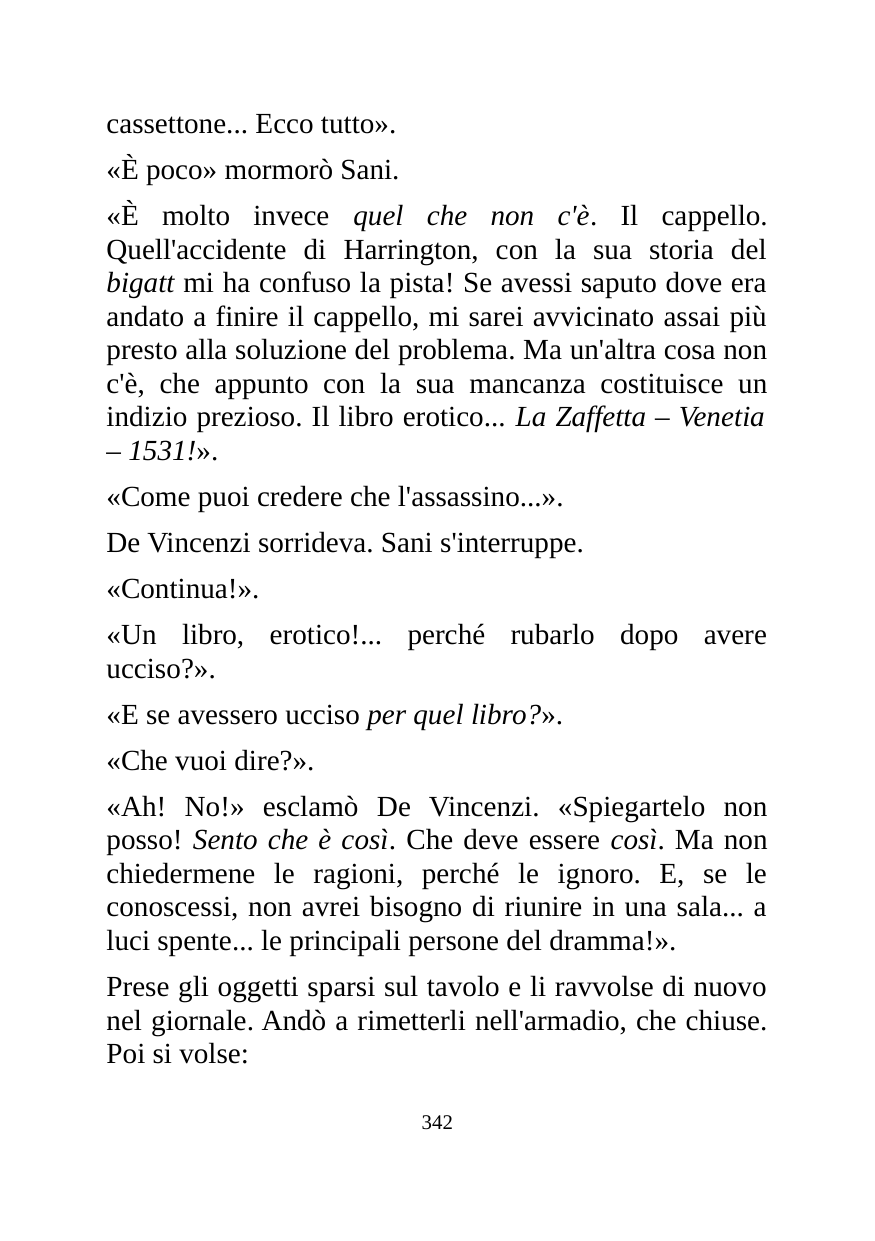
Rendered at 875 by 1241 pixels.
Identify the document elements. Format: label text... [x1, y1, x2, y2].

text De Vincenzi sorrideva. Sani s'interruppe. [106, 525, 768, 559]
text «Un libro, erotico!... perché rubarlo dopo avere ucciso?». [106, 617, 768, 684]
text «Continua!». [106, 571, 768, 605]
text «E se avessero ucciso per quel libro?». [106, 697, 768, 730]
text «È molto invece quel che non c'è. Il cappello. Quell'accidente di Harrington, con la sua storia del bigatt mi ha confuso la pista! Se avessi saputo dove era andato a finire il cappello, mi sarei avvicinato assai più presto alla soluzione del problema. Ma un'altra cosa non c'è, che appunto con la sua mancanza costituisce un indizio prezioso. Il libro erotico... La Zaffetta – Venetia – 1531!». [106, 198, 768, 467]
text Prese gli oggetti sparsi sul tavolo e li ravvolse di nuovo nel giornale. Andò a rimetterli nell'armadio, che chiuse. Poi si volse: [106, 969, 768, 1070]
text «Ah! No!» esclamò De Vincenzi. «Spiegartelo non posso! Sento che è così. Che deve essere così. Ma non chiedermene le ragioni, perché le ignoro. E, se le conoscessi, non avrei bisogno di riunire in una sala... a luci spente... le principali persone del dramma!». [106, 789, 768, 957]
text «Che vuoi dire?». [106, 743, 768, 776]
text cassettone... Ecco tutto». [106, 106, 768, 140]
text «È poco» mormorò Sani. [106, 152, 768, 186]
text «Come puoi credere che l'assassino...». [106, 479, 768, 513]
